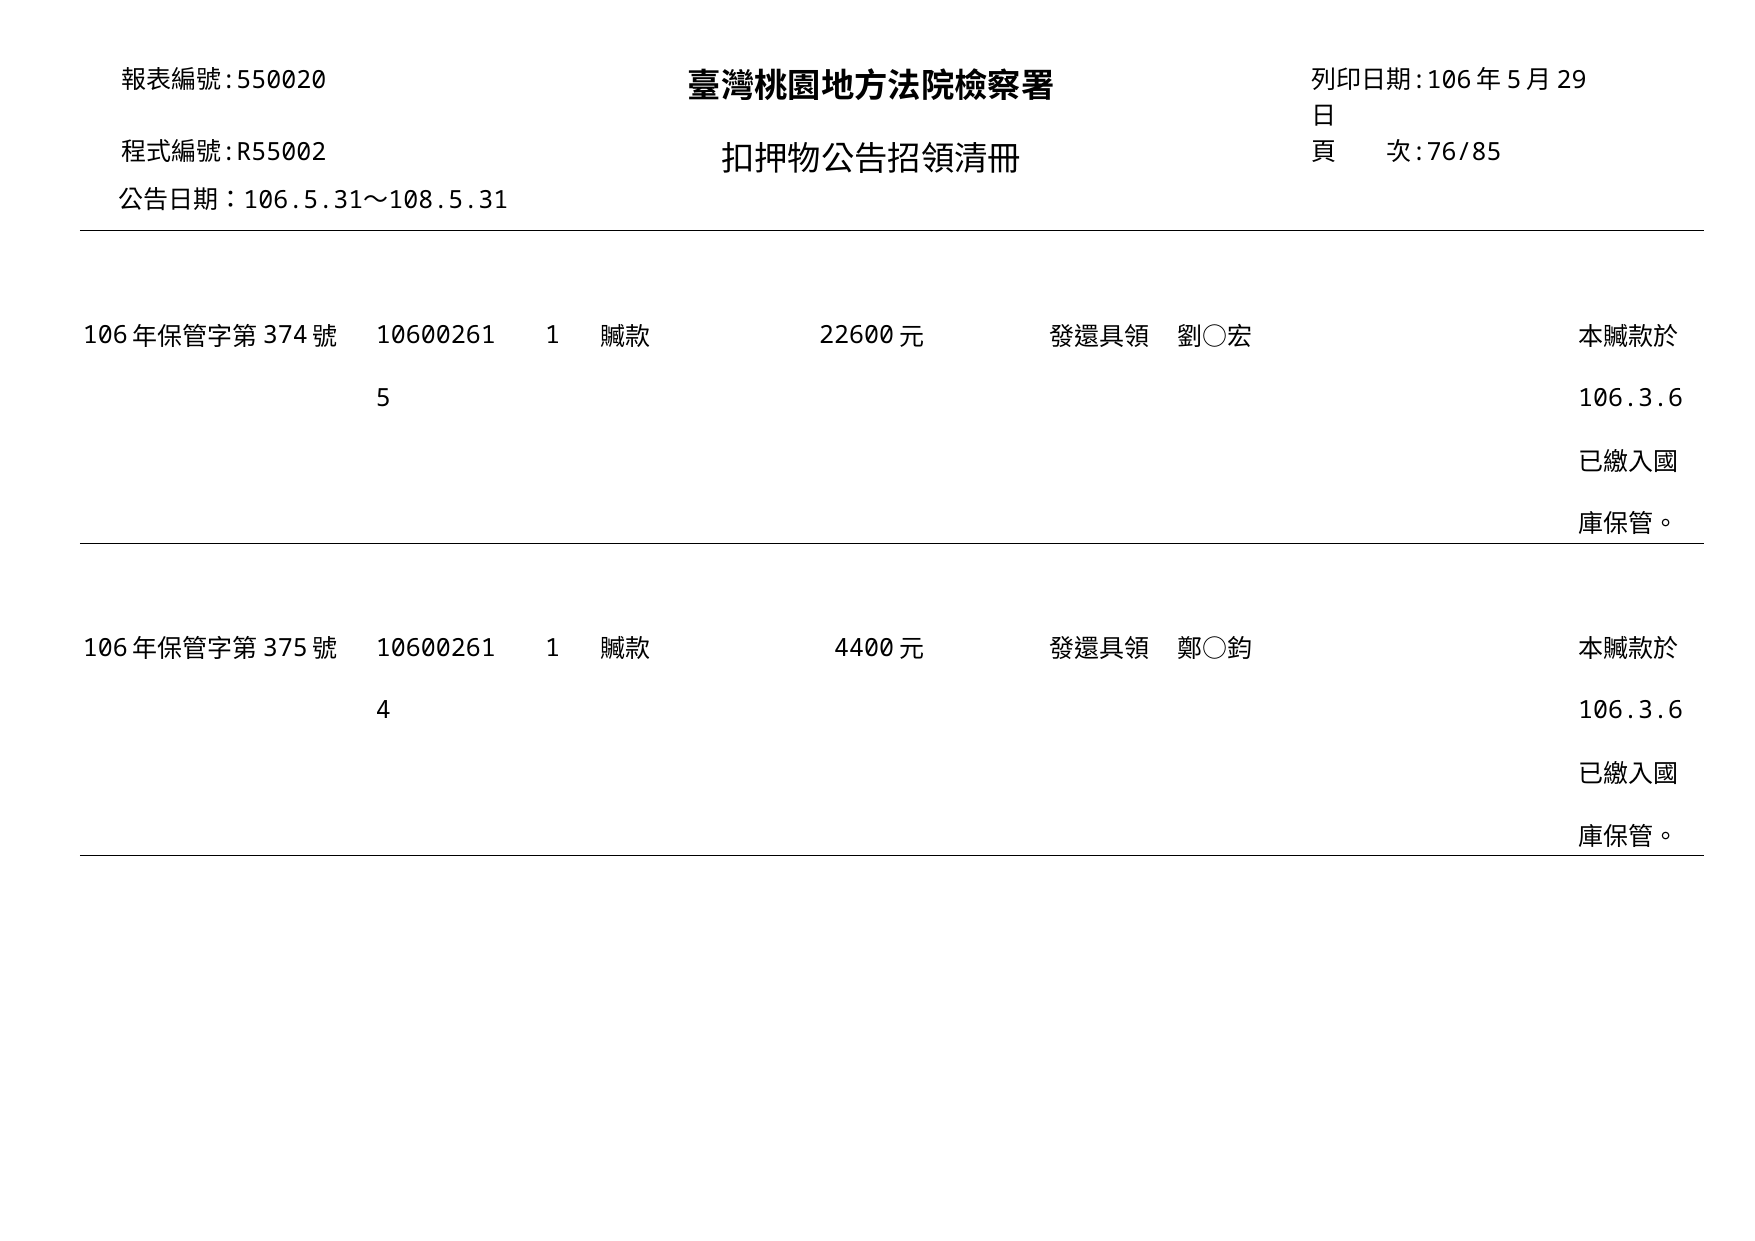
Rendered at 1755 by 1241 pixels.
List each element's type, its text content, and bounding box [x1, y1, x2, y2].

table_cell [927, 231, 1046, 542]
table_cell 1 [507, 544, 597, 855]
table_cell 106年保管字第375號 [80, 544, 373, 855]
table_cell 22600元 [808, 231, 927, 542]
table_cell 贓款 [597, 544, 807, 855]
table_cell 發還具領 [1046, 231, 1175, 542]
table_cell 1 [507, 231, 597, 542]
table_cell 106002615 [373, 231, 507, 542]
table_cell 贓款 [597, 231, 807, 542]
table_cell 本贓款於106.3.6已繳入國庫保管。 [1575, 544, 1704, 855]
table_cell 鄭○鈞 [1175, 544, 1317, 855]
table_cell [1317, 231, 1575, 542]
table_cell 本贓款於106.3.6已繳入國庫保管。 [1575, 231, 1704, 542]
table_cell 106002614 [373, 544, 507, 855]
table_cell 4400元 [808, 544, 927, 855]
table_cell 劉○宏 [1175, 231, 1317, 542]
table_cell [927, 544, 1046, 855]
table_cell 發還具領 [1046, 544, 1175, 855]
table_cell 106年保管字第374號 [80, 231, 373, 542]
table_cell [1317, 544, 1575, 855]
